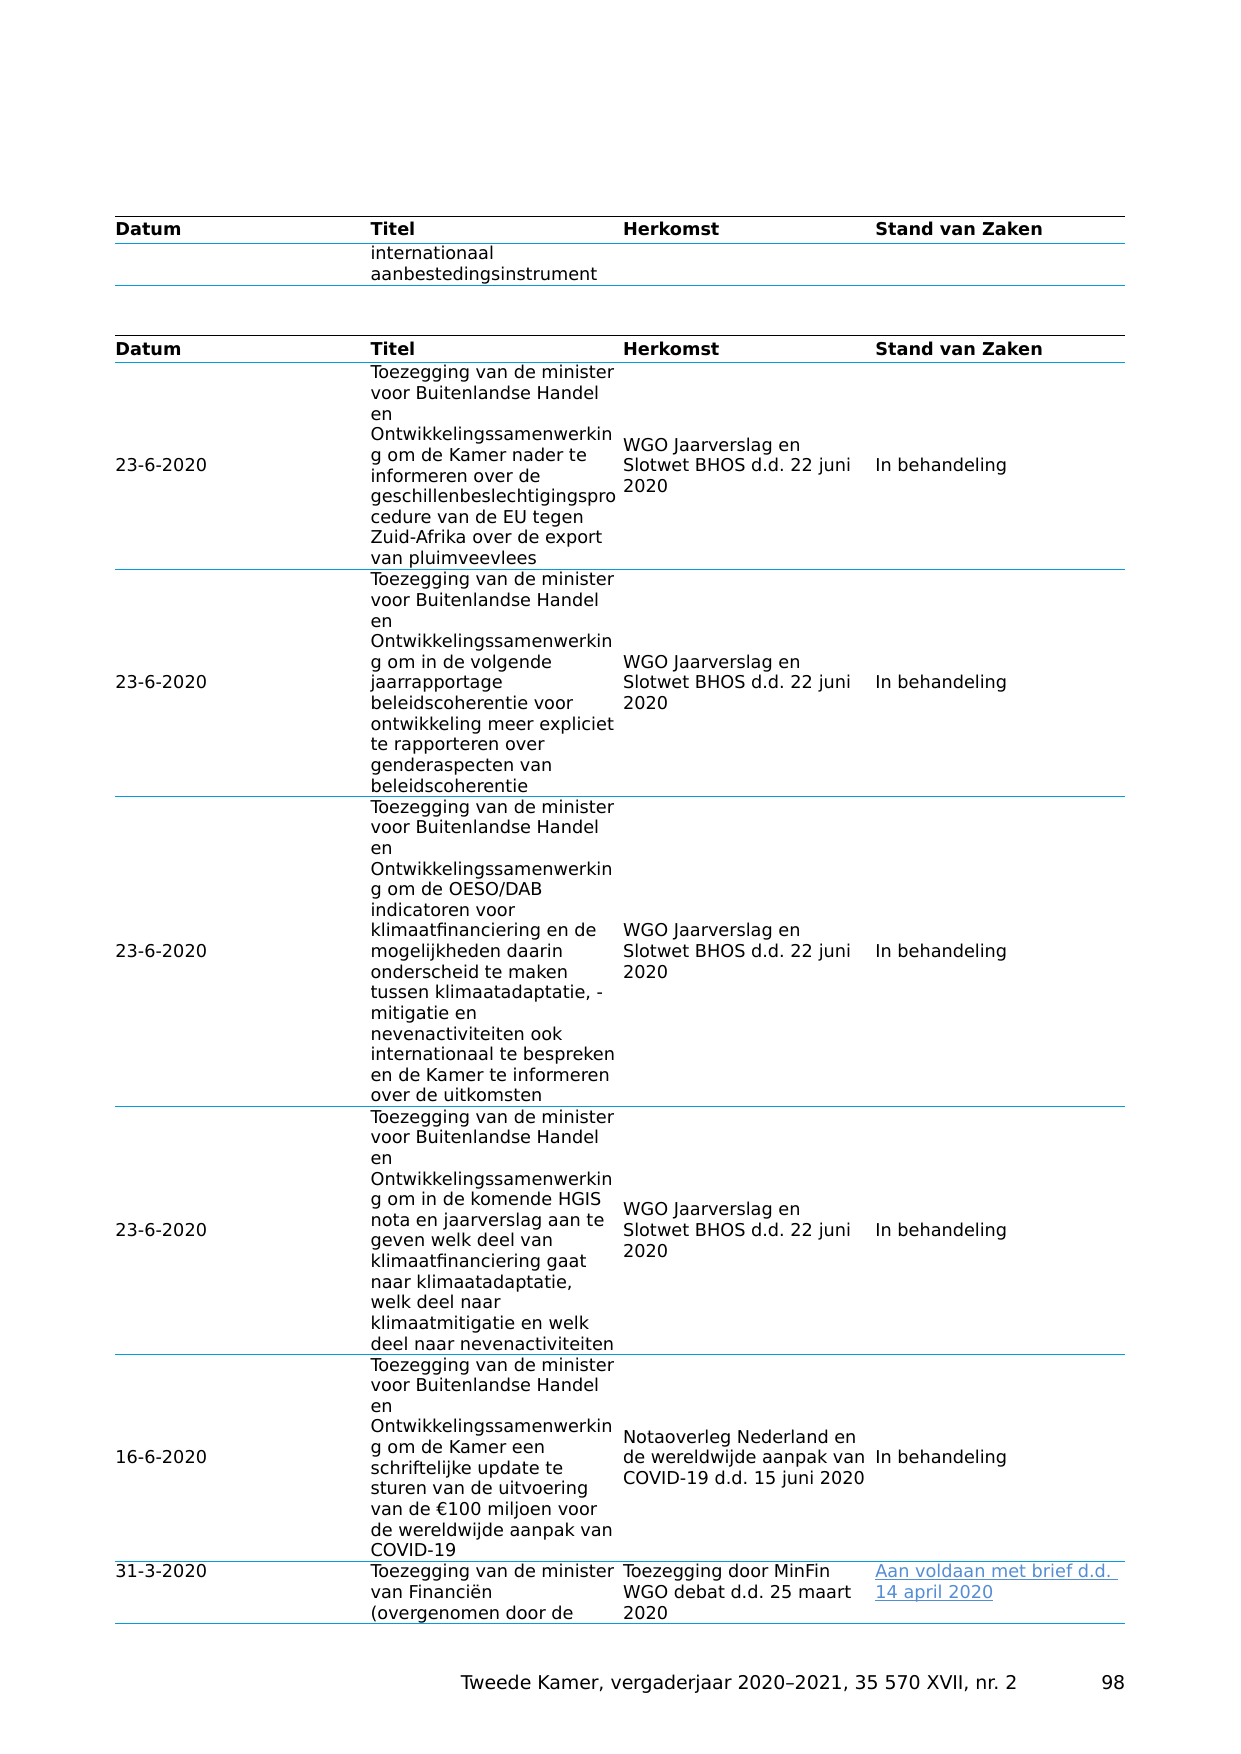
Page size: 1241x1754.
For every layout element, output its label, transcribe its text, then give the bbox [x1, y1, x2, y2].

table_cell 23-6-2020 [115, 570, 367, 796]
table_cell WGO Jaarverslag en Slotwet BHOS d.d. 22 juni 2020 [620, 363, 872, 569]
table_header Tabel 23 Door de Staten-Generaal aanvaarde moties [115, 191, 1125, 216]
table_cell Titel [368, 217, 620, 243]
table_cell Toezegging van de minister voor Buitenlandse Handel en Ontwikkelingssamenwerking om in de komende HGIS nota en jaarverslag aan te geven welk deel van klimaatfinanciering gaat naar klimaatadaptatie, welk deel naar klimaatmitigatie en welk deel naar nevenactiviteiten [368, 1107, 620, 1354]
table_cell Titel [368, 336, 620, 362]
table_cell Toezegging van de minister voor Buitenlandse Handel en Ontwikkelingssamenwerking om de OESO/DAB indicatoren voor klimaatfinanciering en de mogelijkheden daarin onderscheid te maken tussen klimaatadaptatie, -mitigatie en nevenactiviteiten ook internationaal te bespreken en de Kamer te informeren over de uitkomsten [368, 797, 620, 1106]
table_cell [872, 244, 1125, 284]
table_cell 31-3-2020 [115, 1562, 367, 1623]
table_cell 23-6-2020 [115, 363, 367, 569]
table_cell Toezegging door MinFin WGO debat d.d. 25 maart 2020 [620, 1562, 872, 1623]
table_header Tabel 24 Door bewindslieden gedane toezeggingen [115, 310, 1125, 335]
table_cell Stand van Zaken [872, 336, 1125, 362]
table_cell Toezegging van de minister van Financiën (overgenomen door de [368, 1562, 620, 1623]
table_cell Toezegging van de minister voor Buitenlandse Handel en Ontwikkelingssamenwerking om in de volgende jaarrapportage beleidscoherentie voor ontwikkeling meer expliciet te rapporteren over genderaspecten van beleidscoherentie [368, 570, 620, 796]
table_cell Stand van Zaken [872, 217, 1125, 243]
table_cell [115, 244, 367, 284]
table_cell Herkomst [620, 217, 872, 243]
table_cell Toezegging van de minister voor Buitenlandse Handel en Ontwikkelingssamenwerking om de Kamer nader te informeren over de geschillenbeslechtigingsprocedure van de EU tegen Zuid-Afrika over de export van pluimveevlees [368, 363, 620, 569]
table_cell Datum [115, 336, 367, 362]
table_cell In behandeling [872, 797, 1125, 1106]
table_cell In behandeling [872, 1107, 1125, 1354]
table_cell In behandeling [872, 570, 1125, 796]
table_cell 23-6-2020 [115, 1107, 367, 1354]
table_cell 23-6-2020 [115, 797, 367, 1106]
table_cell WGO Jaarverslag en Slotwet BHOS d.d. 22 juni 2020 [620, 570, 872, 796]
table_cell Toezegging van de minister voor Buitenlandse Handel en Ontwikkelingssamenwerking om de Kamer een schriftelijke update te sturen van de uitvoering van de €100 miljoen voor de wereldwijde aanpak van COVID-19 [368, 1355, 620, 1561]
table_cell WGO Jaarverslag en Slotwet BHOS d.d. 22 juni 2020 [620, 1107, 872, 1354]
table_cell WGO Jaarverslag en Slotwet BHOS d.d. 22 juni 2020 [620, 797, 872, 1106]
table_cell Herkomst [620, 336, 872, 362]
table_cell 16-6-2020 [115, 1355, 367, 1561]
table_cell Aan voldaan met brief d.d. 14 april 2020 [872, 1562, 1125, 1623]
table_cell Datum [115, 217, 367, 243]
table_cell internationaal aanbestedingsinstrument [368, 244, 620, 284]
table_cell Notaoverleg Nederland en de wereldwijde aanpak van COVID-19 d.d. 15 juni 2020 [620, 1355, 872, 1561]
table_cell [620, 244, 872, 284]
table_cell In behandeling [872, 363, 1125, 569]
table_cell In behandeling [872, 1355, 1125, 1561]
